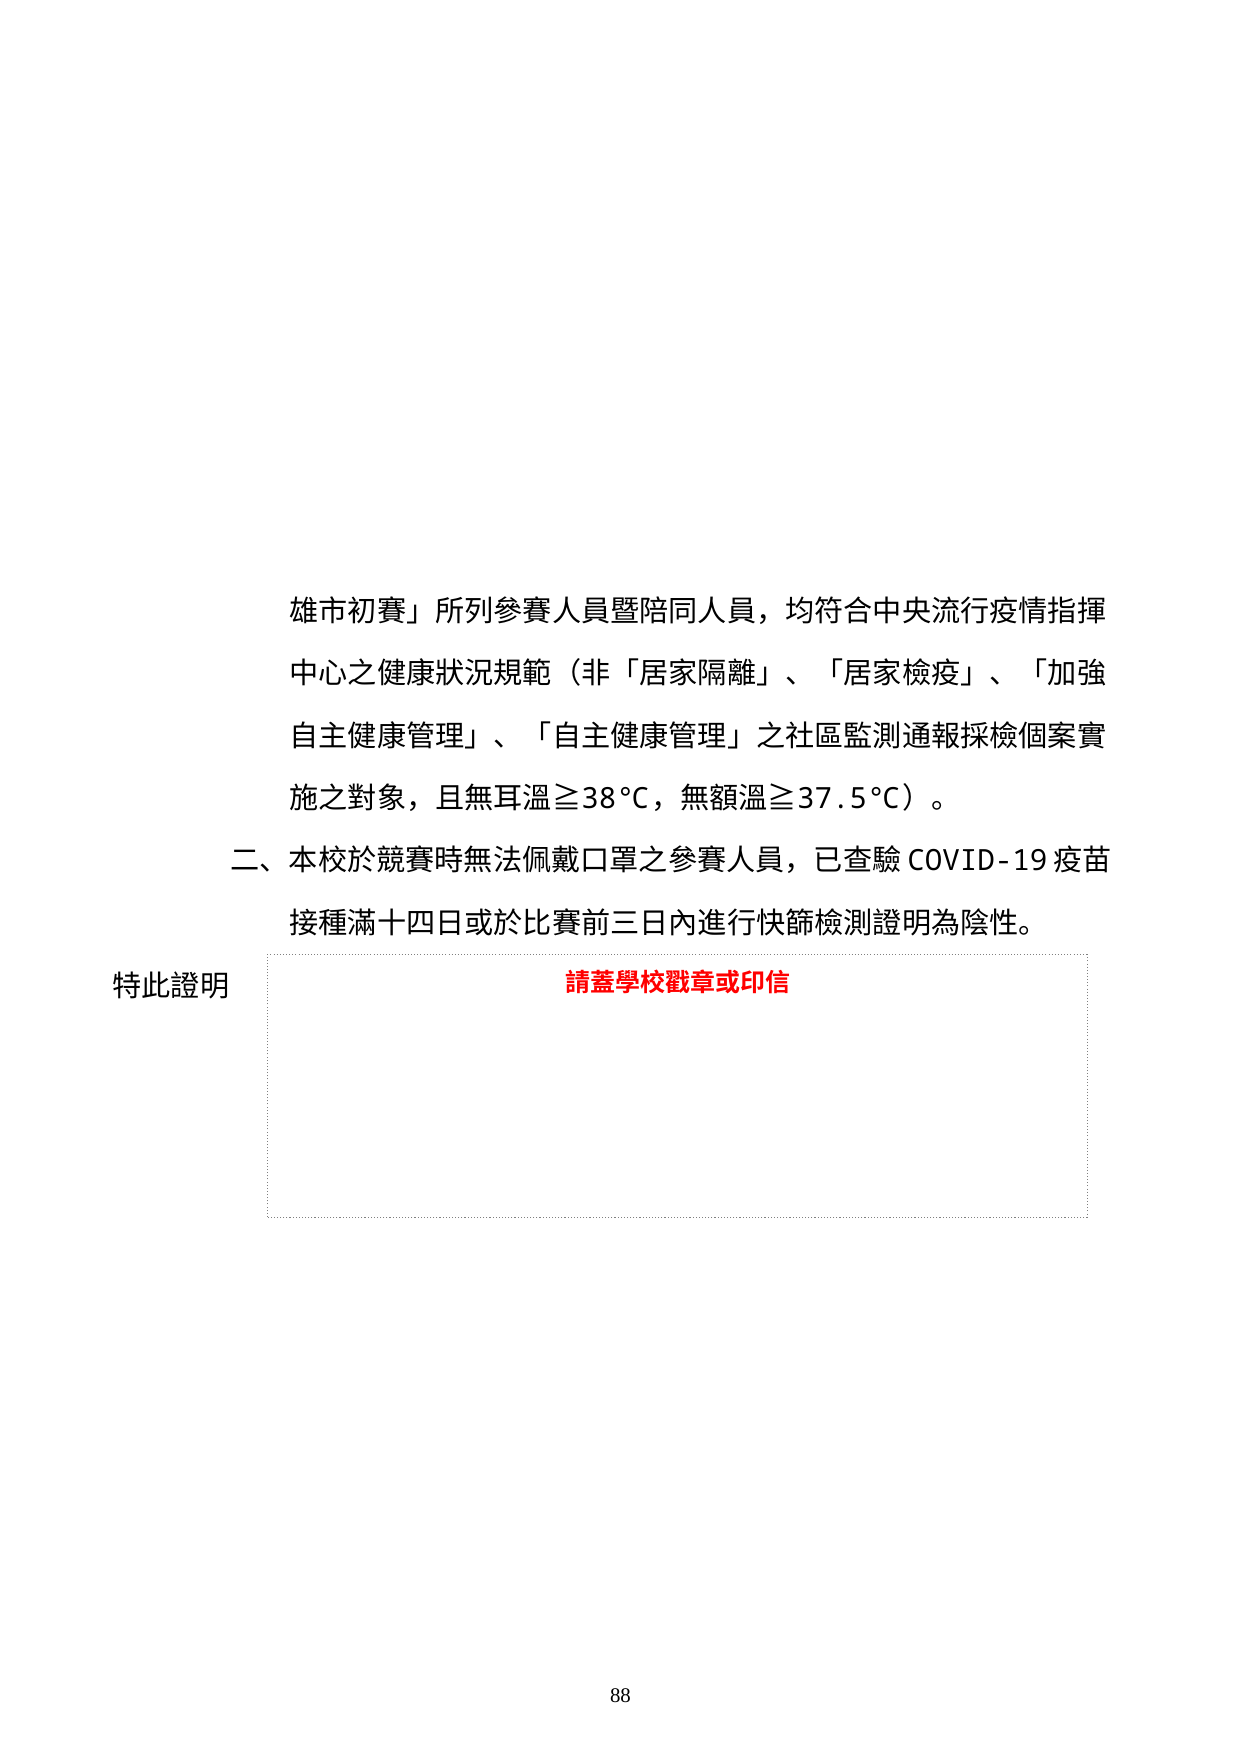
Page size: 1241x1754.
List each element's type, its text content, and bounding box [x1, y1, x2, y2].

text 雄市初賽」所列參賽人員暨陪同人員，均符合中央流行疫情指揮中心之健康狀況規範（非「居家隔離」、「居家檢疫」、「加強自主健康管理」、「自主健康管理」之社區監測通報採檢個案實施之對象，且無耳溫≧38℃，無額溫≧37.5℃）。 [112, 567, 1128, 817]
text 特此證明 [112, 942, 1128, 1217]
text 請蓋學校戳章或印信 [283, 962, 1072, 998]
text 二、本校於競賽時無法佩戴口罩之參賽人員，已查驗COVID-19疫苗接種滿十四日或於比賽前三日內進行快篩檢測證明為陰性。 [230, 817, 1128, 942]
